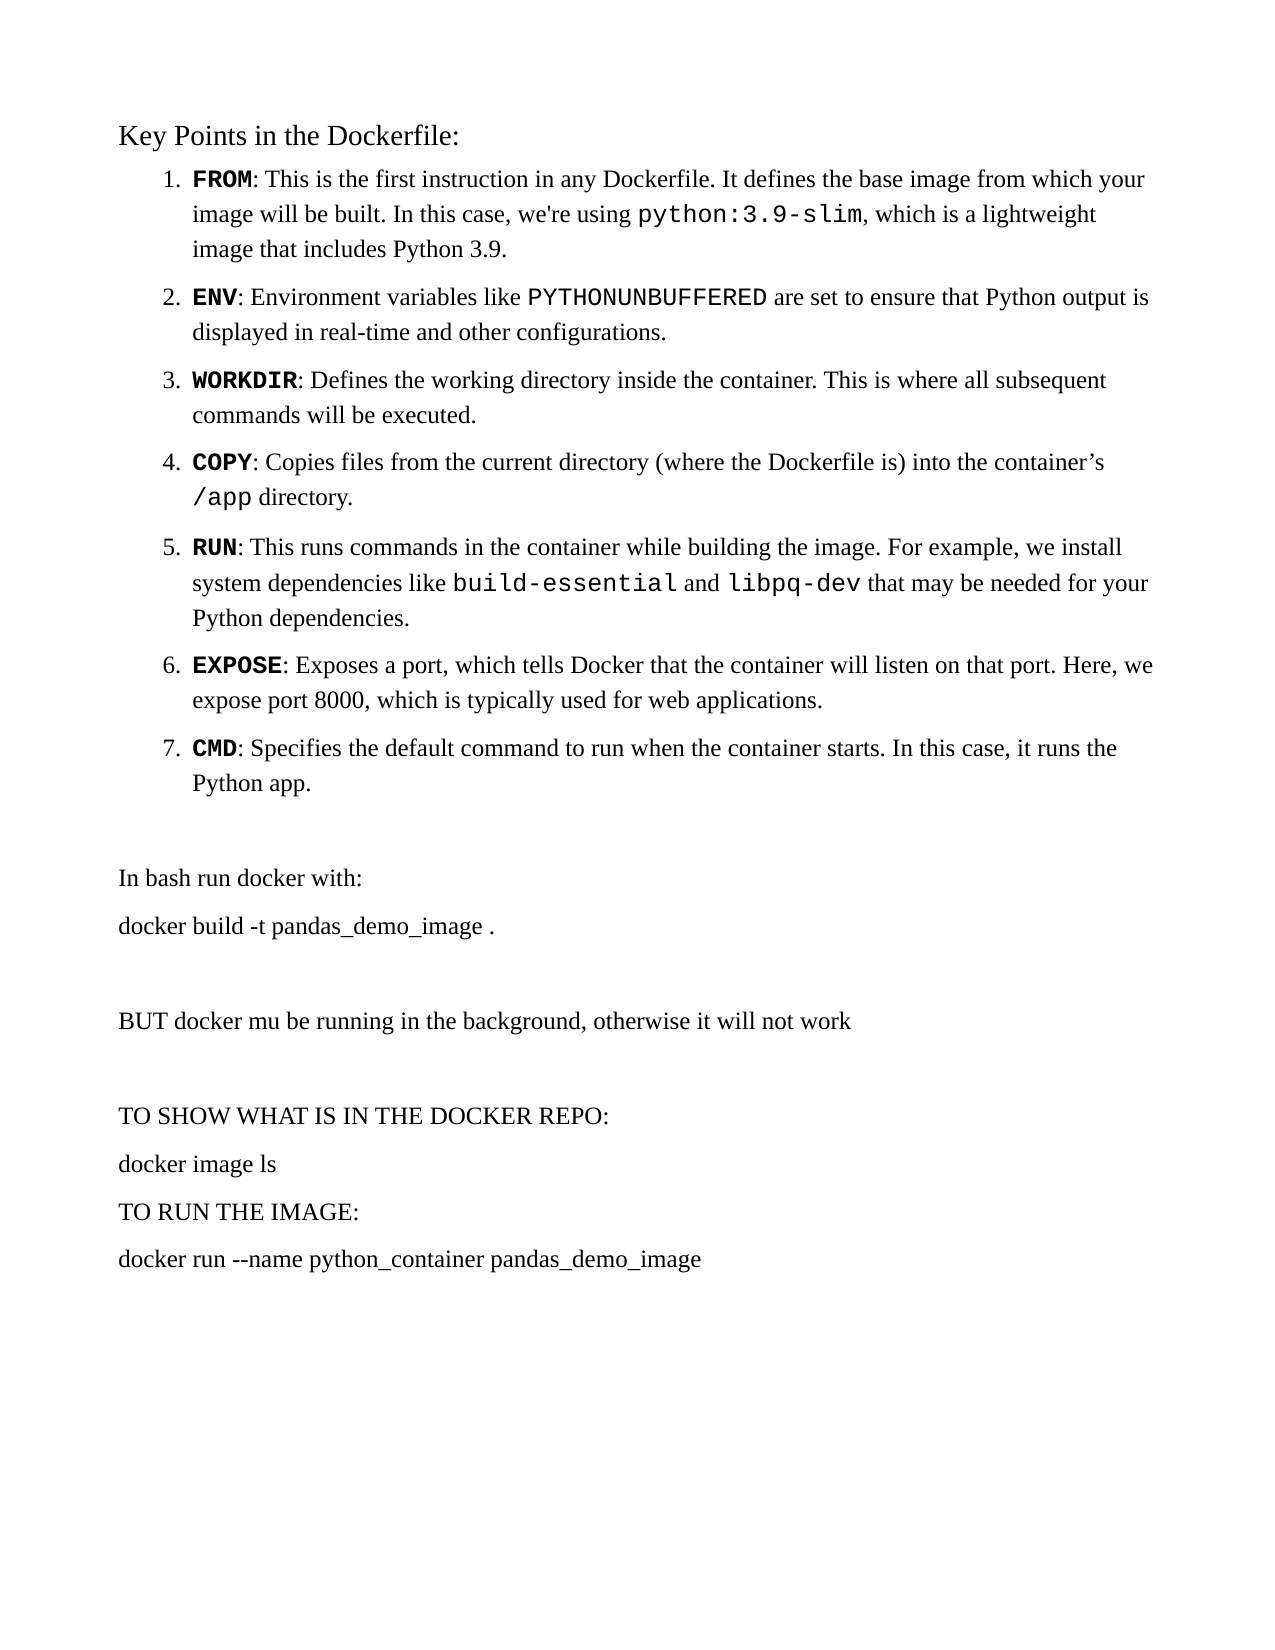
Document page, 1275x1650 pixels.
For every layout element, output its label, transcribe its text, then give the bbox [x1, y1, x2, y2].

list FROM: This is the first instruction in any Dockerfile. It defines the base image from which your image will be built. In this case, we're using python:3.9-slim, which is a lightweight image that includes Python 3.9. [162, 164, 1157, 263]
list CMD: Specifies the default command to run when the container starts. In this case, it runs the Python app. [162, 733, 1157, 797]
text docker image ls [118, 1149, 1157, 1178]
list RUN: This runs commands in the container while building the image. For example, we install system dependencies like build-essential and libpq-dev that may be needed for your Python dependencies. [162, 532, 1157, 631]
subtitle Key Points in the Dockerfile: [118, 118, 1157, 152]
text docker run --name python_container pandas_demo_image [118, 1244, 1157, 1273]
text BUT docker mu be running in the background, otherwise it will not work [118, 1006, 1157, 1035]
list EXPOSE: Exposes a port, which tells Docker that the container will listen on that port. Here, we expose port 8000, which is typically used for web applications. [162, 650, 1157, 714]
list ENV: Environment variables like PYTHONUNBUFFERED are set to ensure that Python output is displayed in real-time and other configurations. [162, 282, 1157, 346]
text In bash run docker with: [118, 863, 1157, 892]
text docker build -t pandas_demo_image . [118, 911, 1157, 940]
list WORKDIR: Defines the working directory inside the container. This is where all subsequent commands will be executed. [162, 365, 1157, 428]
list COPY: Copies files from the current directory (where the Dockerfile is) into the container’s /app directory. [162, 447, 1157, 513]
text TO RUN THE IMAGE: [118, 1197, 1157, 1225]
text TO SHOW WHAT IS IN THE DOCKER REPO: [118, 1101, 1157, 1130]
